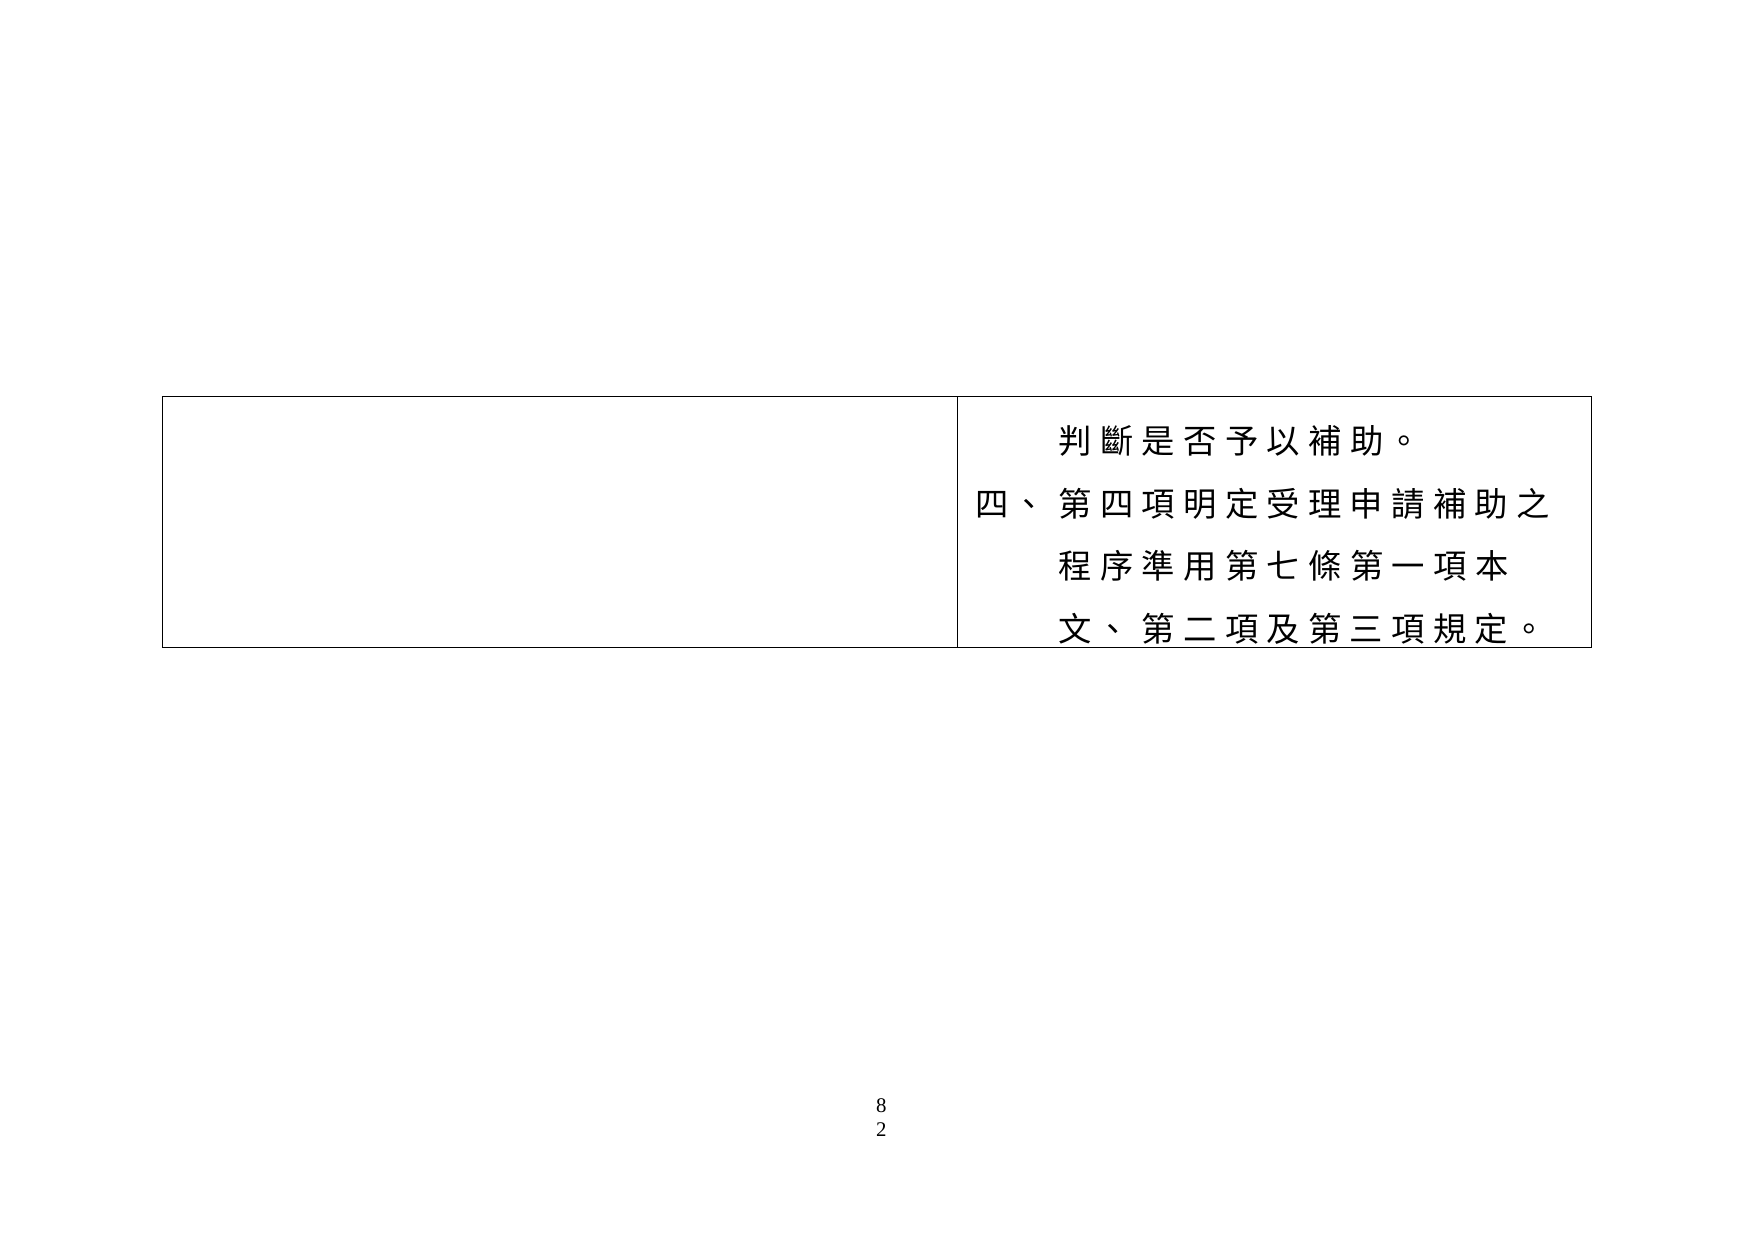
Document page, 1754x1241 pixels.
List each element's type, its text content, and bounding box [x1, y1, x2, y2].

table_cell 判斷是否予以補助。 四、第四項明定受理申請補助之程序準用第七條第一項本文、第二項及第三項規定。 [958, 397, 1591, 647]
table_cell [163, 397, 957, 647]
